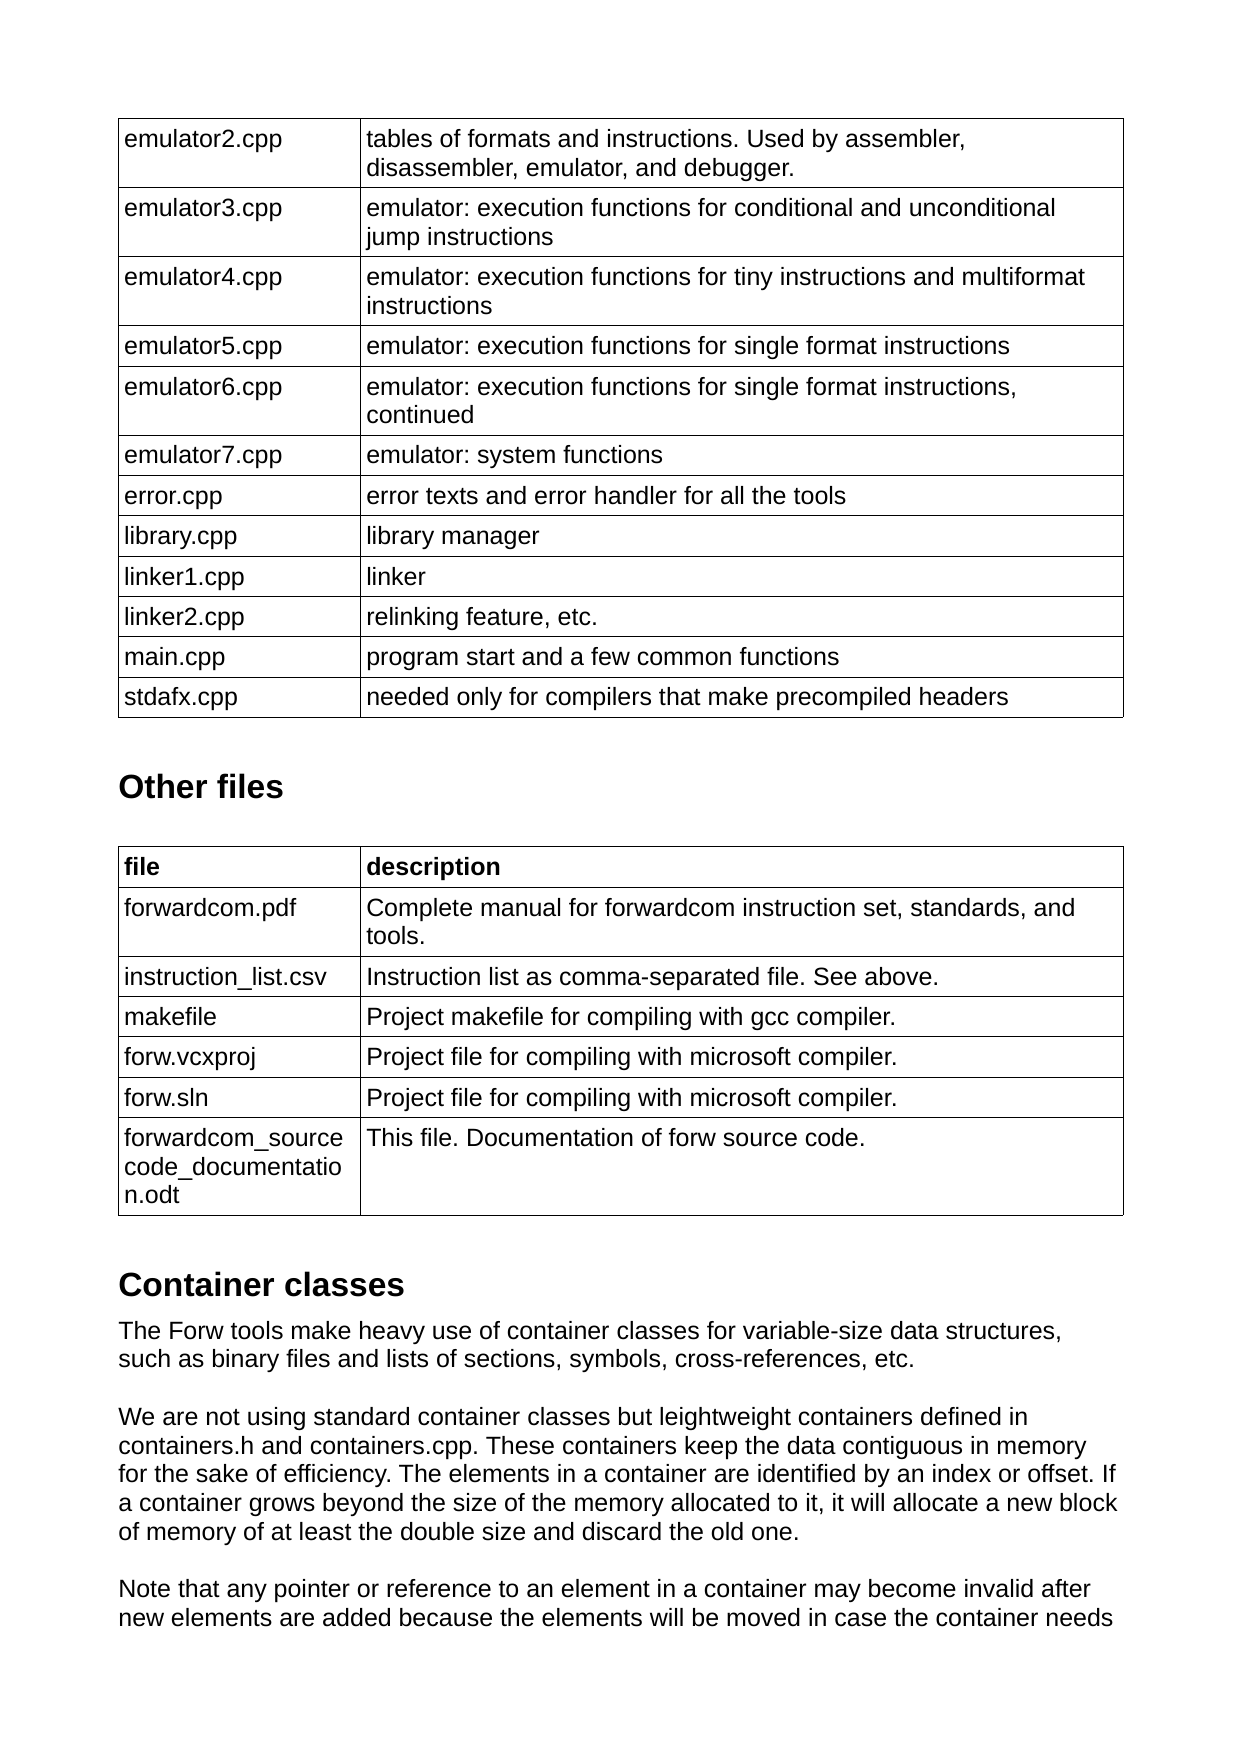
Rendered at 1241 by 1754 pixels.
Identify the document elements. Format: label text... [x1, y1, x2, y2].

table_cell linker [361, 557, 1123, 596]
table_cell forw.sln [119, 1078, 360, 1117]
text We are not using standard container classes but leightweight containers defined in containers.h and containers.cpp. These containers keep the data contiguous in memory for the sake of efficiency. The elements in a container are identified by an index or offset. If a container grows beyond the size of the memory allocated to it, it will allocate a new block of memory of at least the double size and discard the old one. [118, 1402, 1122, 1546]
table_cell emulator: execution functions for single format instructions, continued [361, 367, 1123, 435]
table_cell Project file for compiling with microsoft compiler. [361, 1037, 1123, 1077]
table_cell emulator3.cpp [119, 188, 360, 256]
table_cell forwardcom.pdf [119, 888, 360, 956]
table_cell This file. Documentation of forw source code. [361, 1118, 1123, 1215]
table_cell emulator: execution functions for conditional and unconditional jump instructions [361, 188, 1123, 256]
table_cell error.cpp [119, 476, 360, 515]
table_cell Project makefile for compiling with gcc compiler. [361, 997, 1123, 1036]
table_cell emulator: execution functions for single format instructions [361, 326, 1123, 366]
table_cell library manager [361, 516, 1123, 556]
subtitle Container classes [118, 1264, 1122, 1303]
subtitle Other files [118, 767, 1122, 805]
table_cell stdafx.cpp [119, 678, 360, 717]
table_cell library.cpp [119, 516, 360, 556]
table_cell Instruction list as comma-separated file. See above. [361, 957, 1123, 996]
table_cell makefile [119, 997, 360, 1036]
table_cell tables of formats and instructions. Used by assembler, disassembler, emulator, and debugger. [361, 119, 1123, 187]
table_cell error texts and error handler for all the tools [361, 476, 1123, 515]
table_cell program start and a few common functions [361, 637, 1123, 677]
table_header file [119, 847, 360, 887]
table_cell emulator5.cpp [119, 326, 360, 366]
table_cell main.cpp [119, 637, 360, 677]
table_cell needed only for compilers that make precompiled headers [361, 678, 1123, 717]
table_cell emulator6.cpp [119, 367, 360, 435]
table_header description [361, 847, 1123, 887]
table_cell Complete manual for forwardcom instruction set, standards, and tools. [361, 888, 1123, 956]
table_cell emulator: execution functions for tiny instructions and multiformat instructions [361, 257, 1123, 325]
table_cell emulator2.cpp [119, 119, 360, 187]
text The Forw tools make heavy use of container classes for variable-size data structures, such as binary files and lists of sections, symbols, cross-references, etc. [118, 1316, 1122, 1373]
table_cell relinking feature, etc. [361, 597, 1123, 636]
table_cell linker2.cpp [119, 597, 360, 636]
table_cell emulator: system functions [361, 436, 1123, 475]
text Note that any pointer or reference to an element in a container may become invalid after new elements are added because the elements will be moved in case the container needs [118, 1574, 1122, 1632]
table_cell forw.vcxproj [119, 1037, 360, 1077]
table_cell emulator4.cpp [119, 257, 360, 325]
table_cell forwardcom_sourcecode_documentation.odt [119, 1118, 360, 1215]
table_cell Project file for compiling with microsoft compiler. [361, 1078, 1123, 1117]
table_cell linker1.cpp [119, 557, 360, 596]
table_cell emulator7.cpp [119, 436, 360, 475]
table_cell instruction_list.csv [119, 957, 360, 996]
